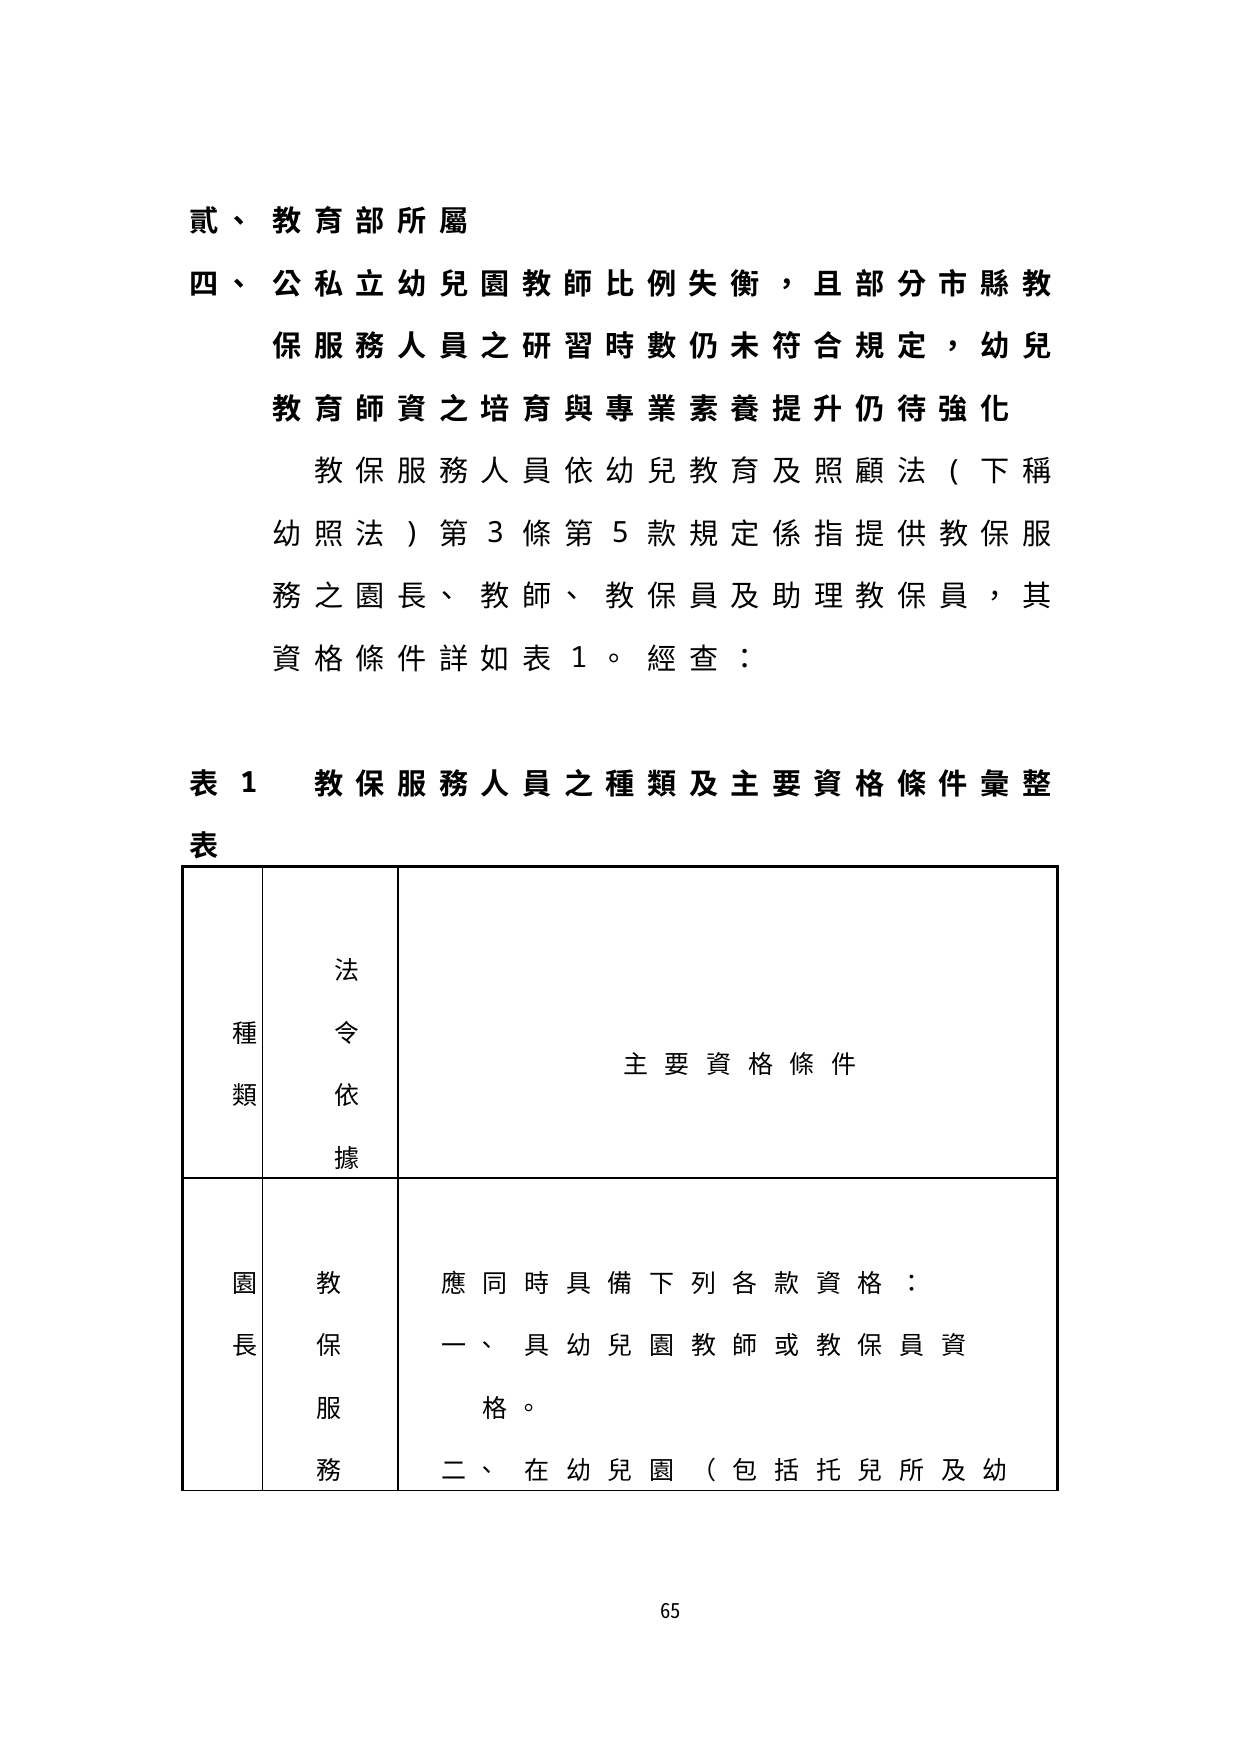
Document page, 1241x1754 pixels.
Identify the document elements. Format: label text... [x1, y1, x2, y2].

table_header 種類 [184, 868, 262, 1177]
text 四、公私立幼兒園教師比例失衡，且部分市縣教保服務人員之研習時數仍未符合規定，幼兒教育師資之培育與專業素養提升仍待強化 [183, 240, 1058, 427]
text 教保服務人員依幼兒教育及照顧法(下稱幼照法)第3條第5款規定係指提供教保服務之園長、教師、教保員及助理教保員，其資格條件詳如表1。經查： [242, 427, 1058, 677]
table_cell 園長 [184, 1179, 262, 1490]
table_cell 教保服務 [263, 1179, 397, 1490]
table_header 主要資格條件 [399, 868, 1056, 1177]
table_cell 應同時具備下列各款資格： 一、具幼兒園教師或教保員資格。 二、在幼兒園（包括托兒所及幼 [399, 1179, 1056, 1490]
table_header 法令依據 [263, 868, 397, 1177]
text 表1 教保服務人員之種類及主要資格條件彙整表 [183, 740, 1058, 865]
text 貳、教育部所屬 [183, 177, 1058, 240]
